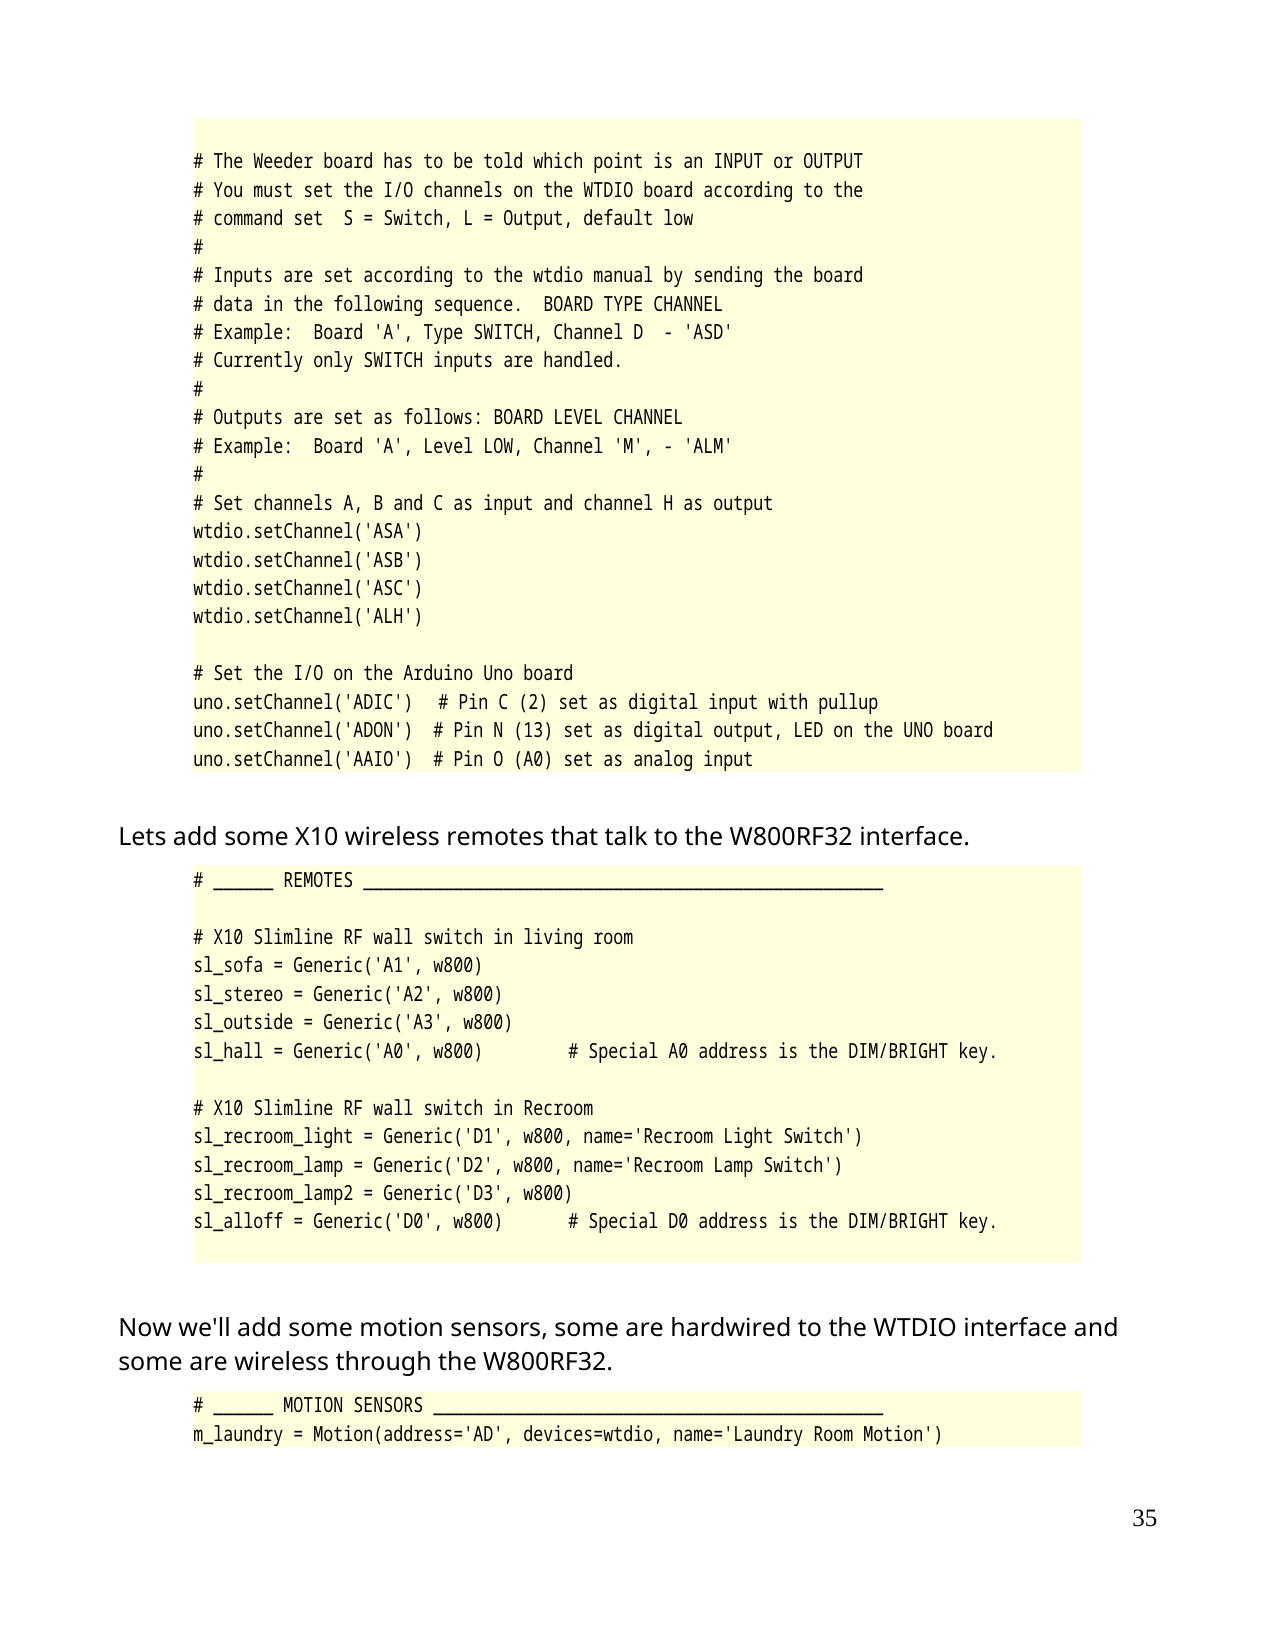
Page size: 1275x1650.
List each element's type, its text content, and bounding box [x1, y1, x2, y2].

text wtdio.setChannel('ASB') [193, 545, 1082, 573]
text # data in the following sequence. BOARD TYPE CHANNEL [193, 289, 1082, 317]
text sl_sofa = Generic('A1', w800) [193, 951, 1082, 979]
text # command set S = Switch, L = Output, default low [193, 203, 1082, 232]
text # Outputs are set as follows: BOARD LEVEL CHANNEL [193, 402, 1082, 431]
text # Inputs are set according to the wtdio manual by sending the board [193, 260, 1082, 289]
text uno.setChannel('ADON') # Pin N (13) set as digital output, LED on the UNO board [193, 715, 1082, 744]
text wtdio.setChannel('ALH') [193, 602, 1082, 630]
text # [193, 374, 1082, 402]
text Now we'll add some motion sensors, some are hardwired to the WTDIO interface and some are wireless through the W800RF32. [118, 1310, 1157, 1378]
text # X10 Slimline RF wall switch in Recroom [193, 1093, 1082, 1121]
text # Example: Board 'A', Type SWITCH, Channel D - 'ASD' [193, 317, 1082, 346]
text # ______ MOTION SENSORS _____________________________________________ [193, 1391, 1082, 1419]
text Lets add some X10 wireless remotes that talk to the W800RF32 interface. [118, 819, 1157, 853]
text # Set channels A, B and C as input and channel H as output [193, 488, 1082, 516]
text # You must set the I/O channels on the WTDIO board according to the [193, 175, 1082, 203]
text sl_stereo = Generic('A2', w800) [193, 979, 1082, 1007]
text uno.setChannel('ADIC') # Pin C (2) set as digital input with pullup [193, 687, 1082, 715]
text # ______ REMOTES ____________________________________________________ [193, 865, 1082, 894]
text sl_recroom_lamp = Generic('D2', w800, name='Recroom Lamp Switch') [193, 1150, 1082, 1178]
text wtdio.setChannel('ASA') [193, 516, 1082, 545]
text # Currently only SWITCH inputs are handled. [193, 346, 1082, 374]
text m_laundry = Motion(address='AD', devices=wtdio, name='Laundry Room Motion') [193, 1419, 1082, 1447]
text # Set the I/O on the Arduino Uno board [193, 658, 1082, 687]
text sl_alloff = Generic('D0', w800) # Special D0 address is the DIM/BRIGHT key. [193, 1207, 1082, 1235]
text uno.setChannel('AAIO') # Pin O (A0) set as analog input [193, 744, 1082, 772]
text # The Weeder board has to be told which point is an INPUT or OUTPUT [193, 147, 1082, 175]
text # [193, 459, 1082, 488]
text wtdio.setChannel('ASC') [193, 573, 1082, 602]
text sl_recroom_lamp2 = Generic('D3', w800) [193, 1178, 1082, 1207]
text # Example: Board 'A', Level LOW, Channel 'M', - 'ALM' [193, 431, 1082, 459]
text # [193, 232, 1082, 260]
text sl_recroom_light = Generic('D1', w800, name='Recroom Light Switch') [193, 1121, 1082, 1150]
text sl_outside = Generic('A3', w800) [193, 1007, 1082, 1036]
text # X10 Slimline RF wall switch in living room [193, 922, 1082, 951]
text sl_hall = Generic('A0', w800) # Special A0 address is the DIM/BRIGHT key. [193, 1036, 1082, 1064]
